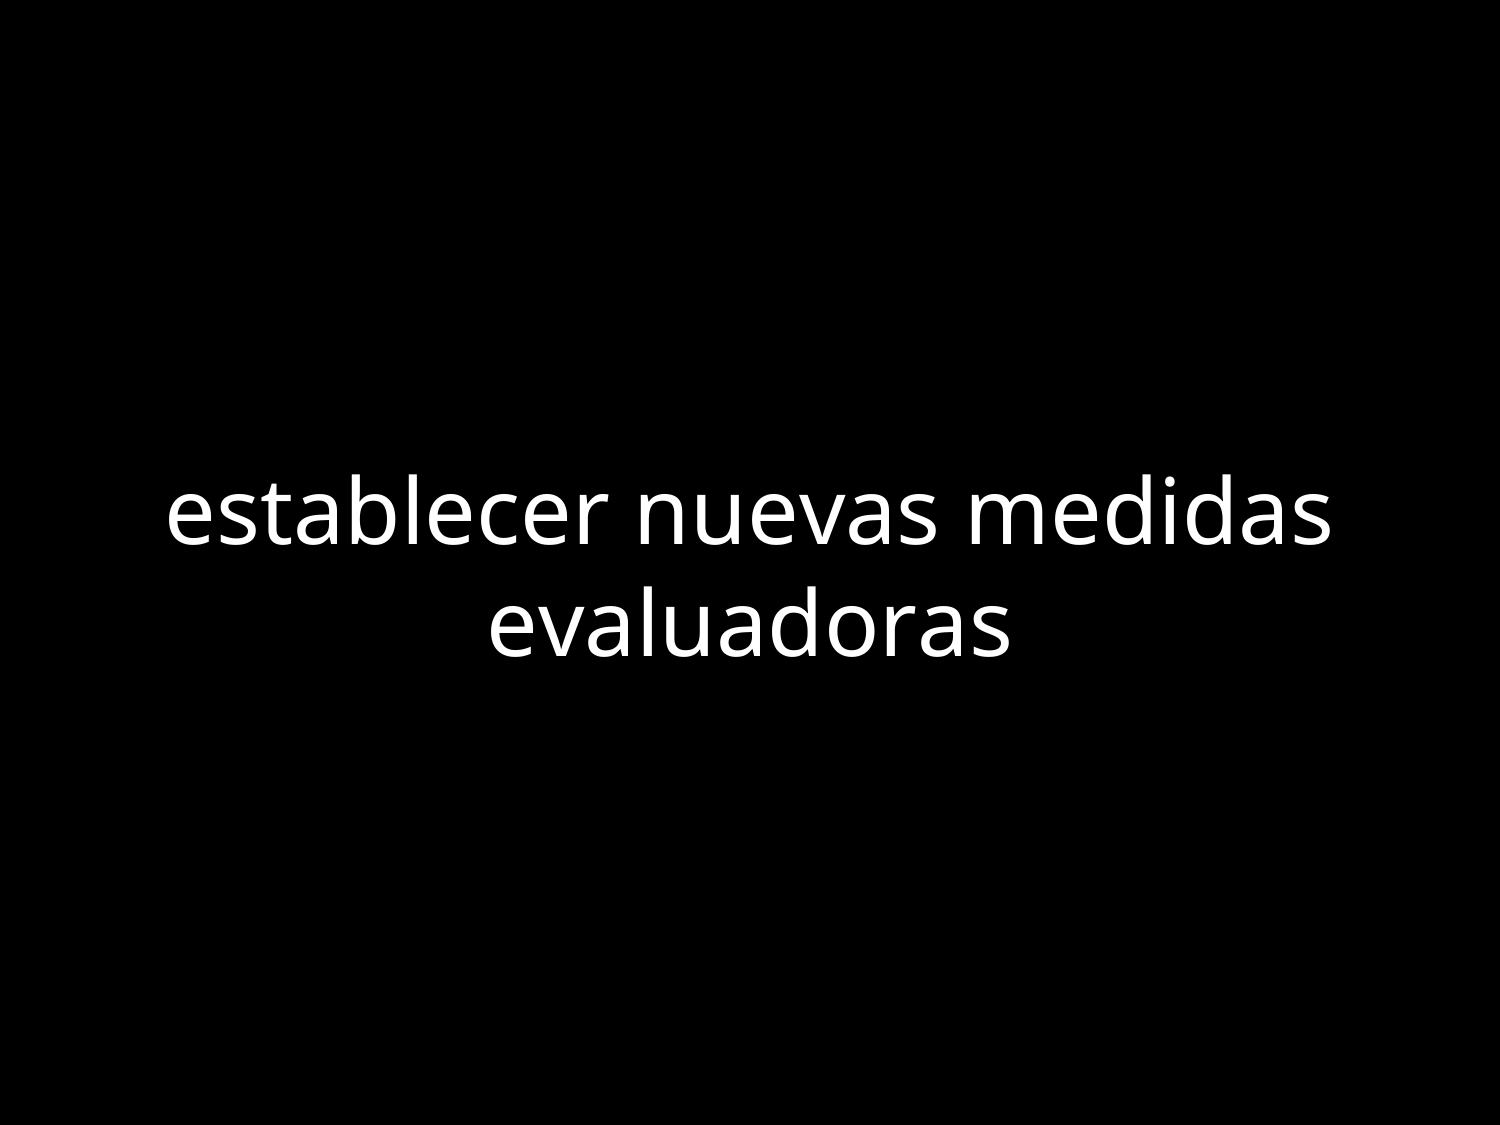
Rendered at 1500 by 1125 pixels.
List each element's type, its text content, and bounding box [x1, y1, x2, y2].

subtitle establecer nuevas medidas evaluadoras [109, 112, 1391, 1013]
